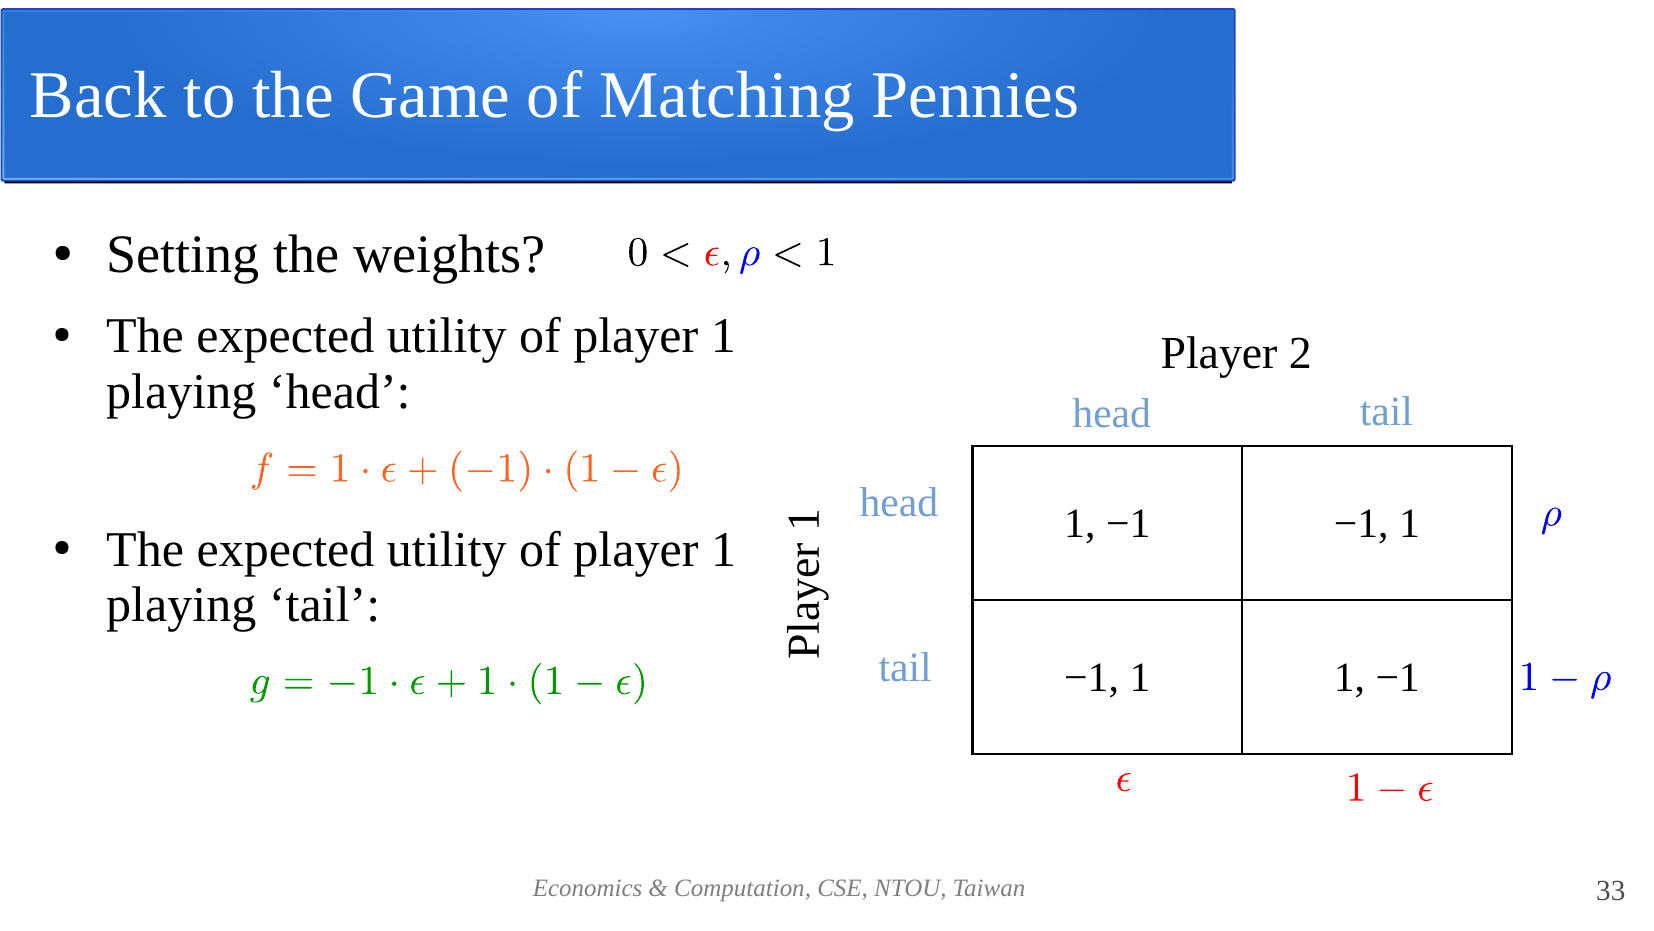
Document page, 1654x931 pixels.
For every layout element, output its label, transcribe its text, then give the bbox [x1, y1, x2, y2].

table_header −1, 1 [1243, 447, 1511, 599]
picture [1540, 507, 1562, 535]
picture [625, 236, 835, 276]
text_box Player 1 [770, 480, 857, 688]
text_box tail [844, 637, 966, 702]
table_cell 1, −1 [1243, 601, 1511, 753]
list Setting the weights? The expected utility of player 1 playing ‘head’: The expected utility of player 1 playing ‘tail’: [35, 224, 780, 764]
picture [1115, 773, 1131, 792]
title Back to the Game of Matching Pennies [29, 17, 1138, 172]
table_header 1, −1 [974, 447, 1241, 599]
picture [248, 661, 650, 706]
picture [1345, 773, 1433, 802]
picture [248, 448, 682, 494]
picture [1517, 660, 1613, 701]
text_box head [823, 471, 975, 538]
text_box Player 2 [1123, 320, 1350, 387]
text_box tail [1282, 380, 1491, 446]
text_box head [1023, 382, 1201, 449]
table_cell −1, 1 [974, 601, 1241, 753]
